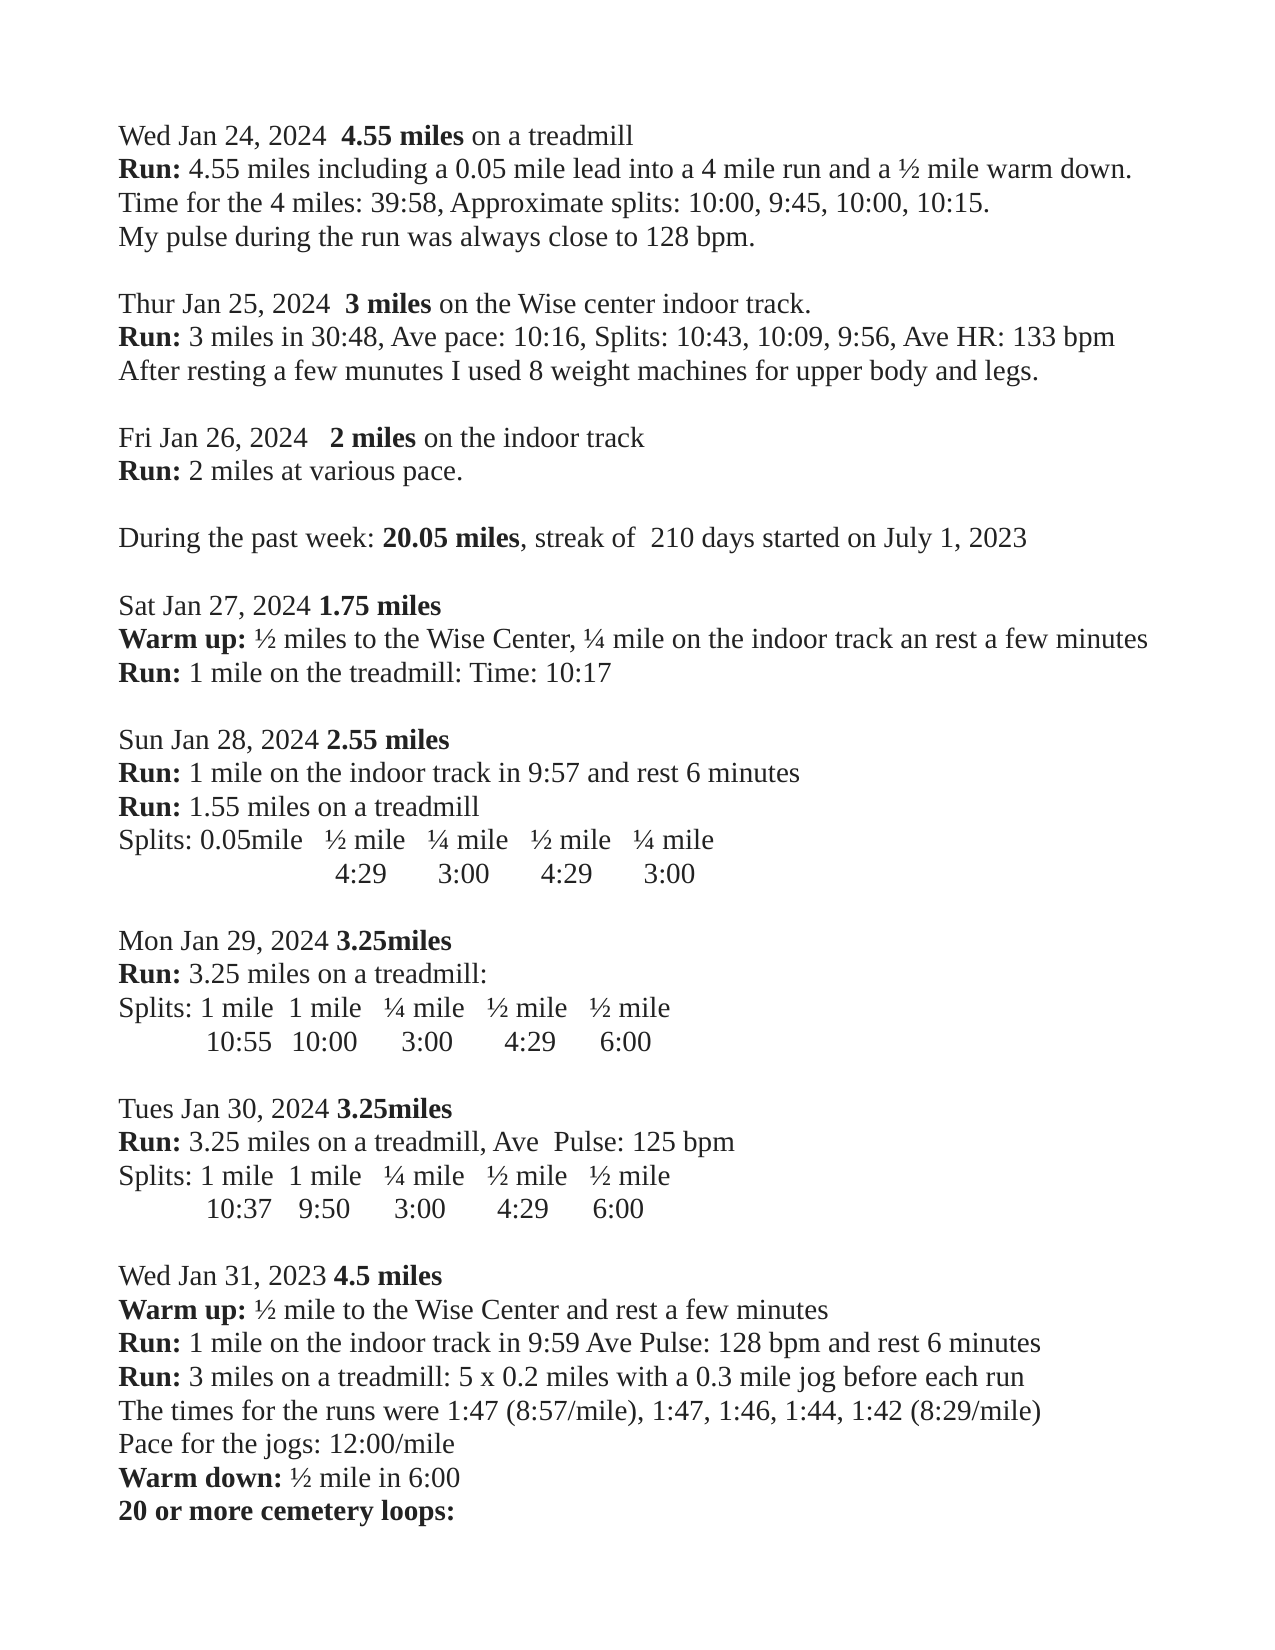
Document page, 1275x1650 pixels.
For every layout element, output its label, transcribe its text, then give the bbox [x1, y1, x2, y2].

text Run: 3.25 miles on a treadmill, Ave Pulse: 125 bpm [118, 1124, 1161, 1158]
text Fri Jan 26, 2024 2 miles on the indoor track [118, 420, 1161, 453]
text Run: 4.55 miles including a 0.05 mile lead into a 4 mile run and a ½ mile warm down. [118, 152, 1161, 185]
text Warm up: ½ miles to the Wise Center, ¼ mile on the indoor track an rest a few minutes [118, 621, 1161, 655]
text Time for the 4 miles: 39:58, Approximate splits: 10:00, 9:45, 10:00, 10:15. [118, 185, 1161, 219]
text 10:55 10:00 3:00 4:29 6:00 [118, 1024, 1161, 1057]
text Sat Jan 27, 2024 1.75 miles [118, 588, 1161, 621]
text 10:37 9:50 3:00 4:29 6:00 [118, 1191, 1161, 1225]
text Run: 1.55 miles on a treadmill [118, 789, 1161, 822]
text Warm down: ½ mile in 6:00 [118, 1460, 1161, 1493]
text Thur Jan 25, 2024 3 miles on the Wise center indoor track. [118, 286, 1161, 319]
text Splits: 1 mile 1 mile ¼ mile ½ mile ½ mile [118, 990, 1161, 1024]
text Tues Jan 30, 2024 3.25miles [118, 1091, 1161, 1124]
text Mon Jan 29, 2024 3.25miles [118, 923, 1161, 957]
text Sun Jan 28, 2024 2.55 miles [118, 722, 1161, 755]
text Splits: 0.05mile ½ mile ¼ mile ½ mile ¼ mile [118, 822, 1161, 856]
text Run: 2 miles at various pace. [118, 453, 1161, 487]
text Warm up: ½ mile to the Wise Center and rest a few minutes [118, 1292, 1161, 1326]
text Wed Jan 24, 2024 4.55 miles on a treadmill [118, 118, 1161, 152]
text Run: 3 miles in 30:48, Ave pace: 10:16, Splits: 10:43, 10:09, 9:56, Ave HR: 133 bpm [118, 319, 1161, 353]
text Run: 3 miles on a treadmill: 5 x 0.2 miles with a 0.3 mile jog before each run [118, 1359, 1161, 1393]
text Splits: 1 mile 1 mile ¼ mile ½ mile ½ mile [118, 1158, 1161, 1191]
text 20 or more cemetery loops: [118, 1493, 1161, 1527]
text During the past week: 20.05 miles, streak of 210 days started on July 1, 2023 [118, 521, 1161, 554]
text The times for the runs were 1:47 (8:57/mile), 1:47, 1:46, 1:44, 1:42 (8:29/mile) [118, 1393, 1161, 1426]
text Run: 1 mile on the indoor track in 9:59 Ave Pulse: 128 bpm and rest 6 minutes [118, 1326, 1161, 1359]
text Pace for the jogs: 12:00/mile [118, 1426, 1161, 1460]
text After resting a few munutes I used 8 weight machines for upper body and legs. [118, 353, 1161, 386]
text Run: 3.25 miles on a treadmill: [118, 957, 1161, 990]
text Wed Jan 31, 2023 4.5 miles [118, 1258, 1161, 1292]
text Run: 1 mile on the treadmill: Time: 10:17 [118, 655, 1161, 688]
text 4:29 3:00 4:29 3:00 [118, 856, 1161, 889]
text Run: 1 mile on the indoor track in 9:57 and rest 6 minutes [118, 755, 1161, 789]
text My pulse during the run was always close to 128 bpm. [118, 219, 1161, 252]
